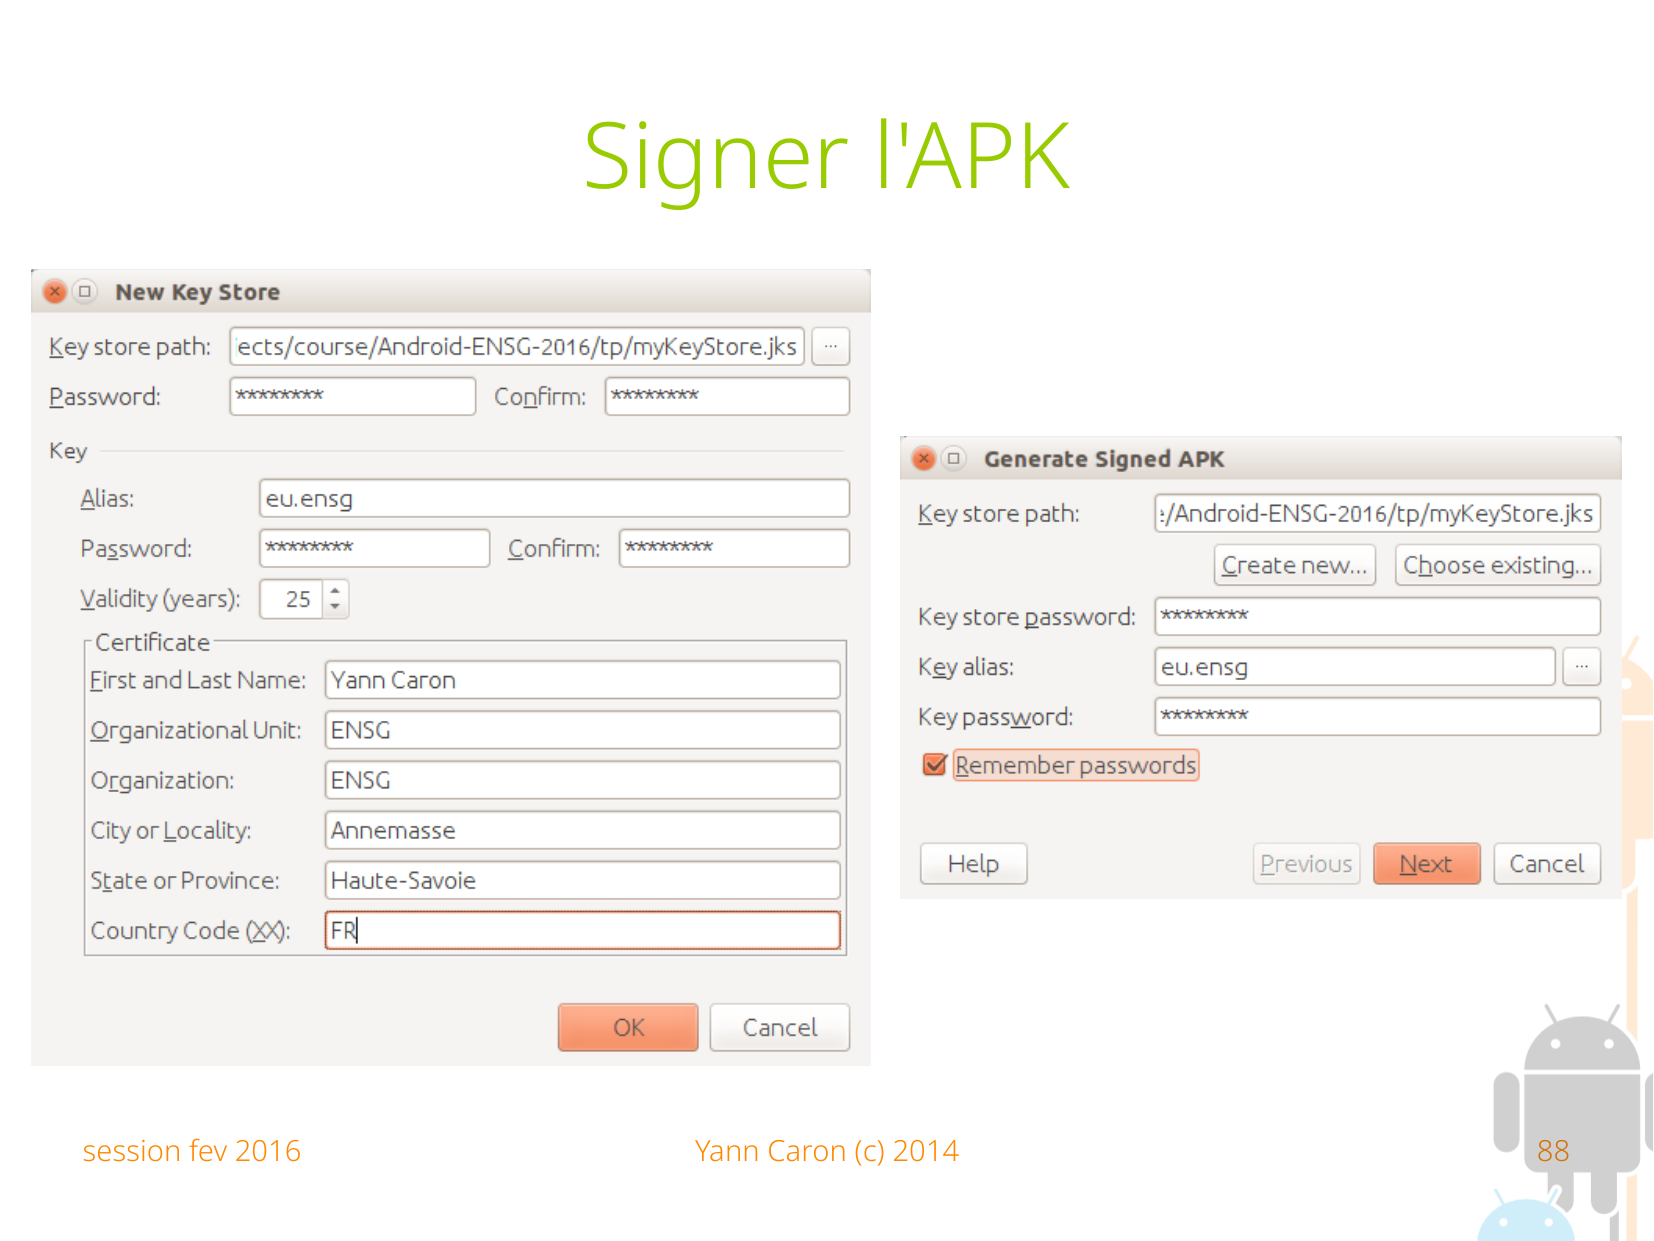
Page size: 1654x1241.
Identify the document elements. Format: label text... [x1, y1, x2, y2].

title Signer l'APK [82, 49, 1571, 257]
picture [31, 269, 1654, 1241]
